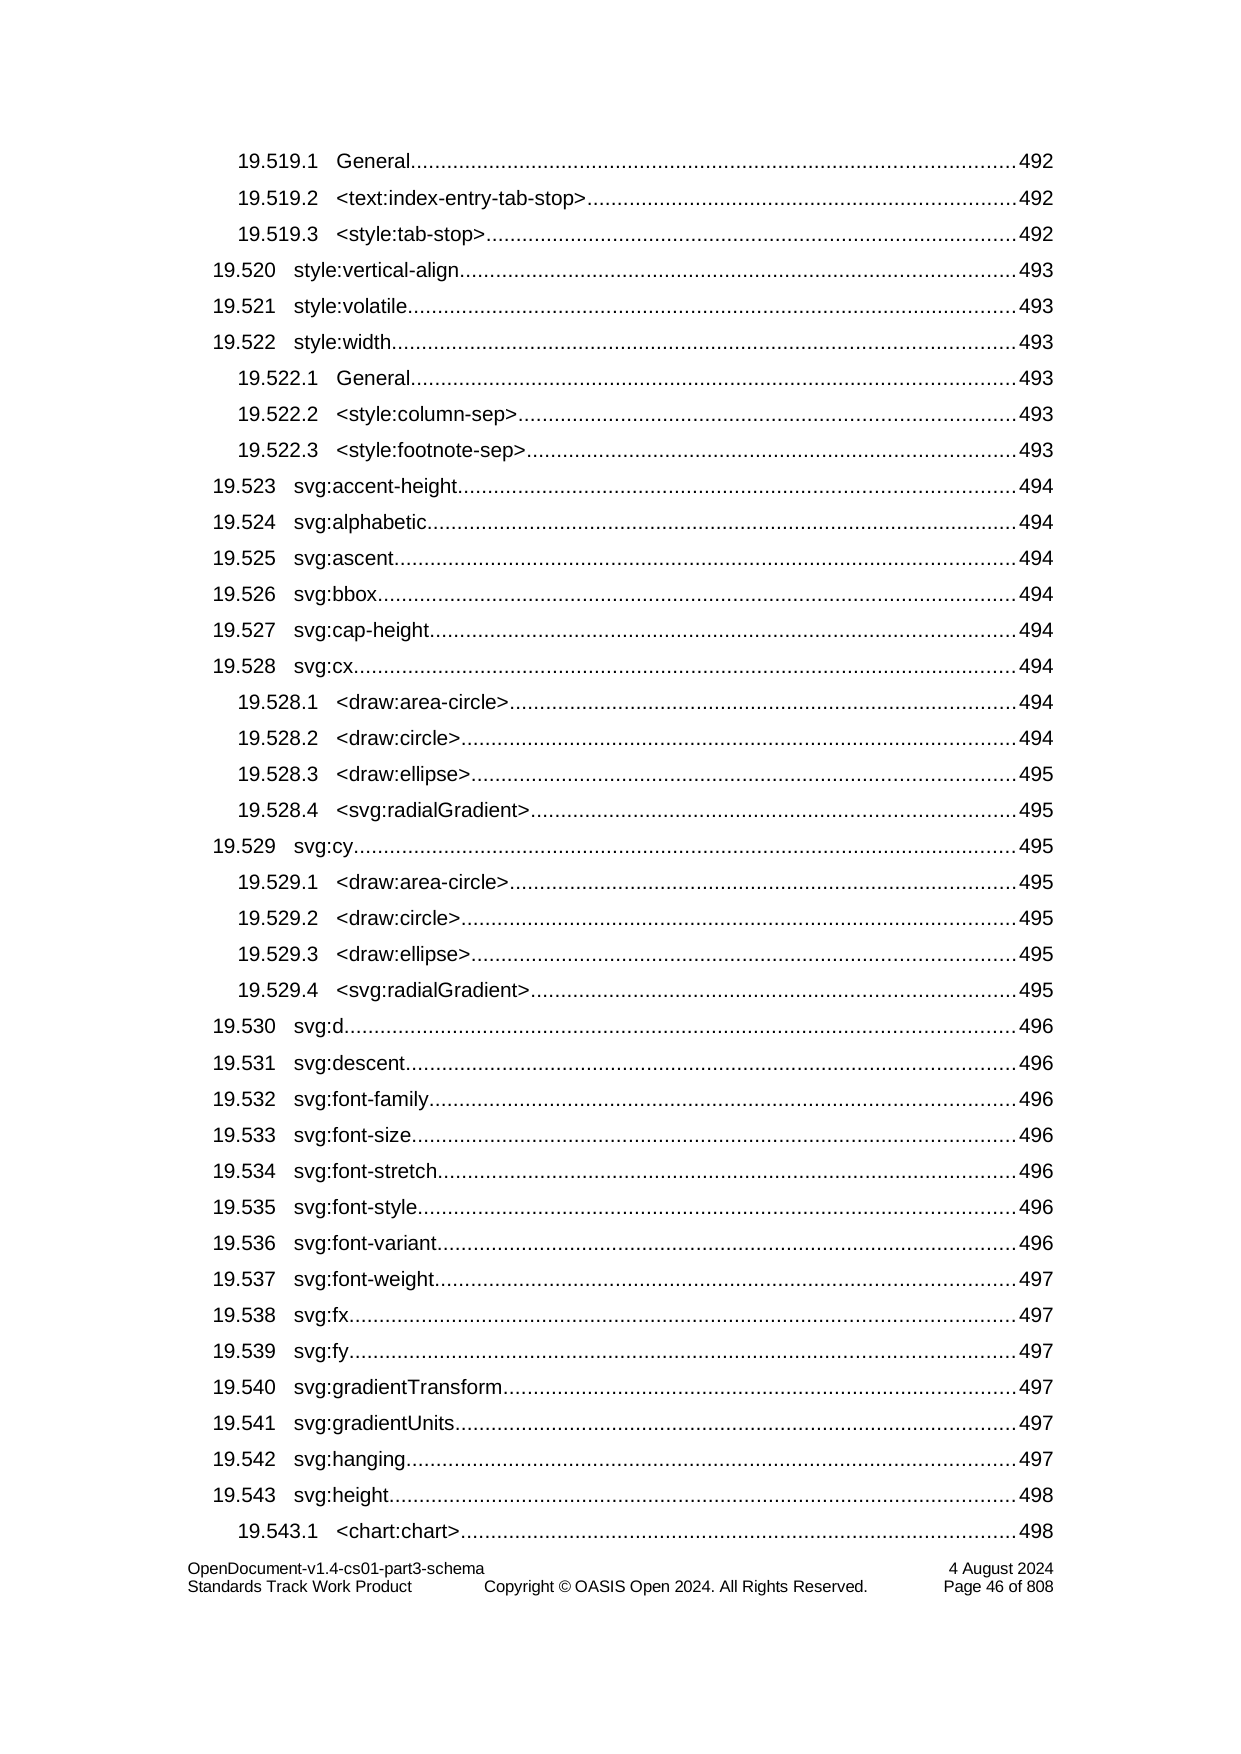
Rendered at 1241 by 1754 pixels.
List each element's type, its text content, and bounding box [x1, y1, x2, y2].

text 19.529 svg:cy 495 [212, 835, 1053, 858]
text 19.540 svg:gradientTransform 497 [212, 1375, 1053, 1399]
text 19.531 svg:descent 496 [212, 1051, 1053, 1074]
text 19.542 svg:hanging 497 [212, 1447, 1053, 1471]
text 19.529.2 <draw:circle> 495 [237, 907, 1053, 930]
text 19.530 svg:d 496 [212, 1015, 1053, 1038]
text 19.529.3 <draw:ellipse> 495 [237, 943, 1053, 966]
text 19.525 svg:ascent 494 [212, 546, 1053, 570]
text 19.529.1 <draw:area-circle> 495 [237, 871, 1053, 894]
text 19.543 svg:height 498 [212, 1483, 1053, 1507]
text 19.529.4 <svg:radialGradient> 495 [237, 979, 1053, 1002]
text 19.524 svg:alphabetic 494 [212, 510, 1053, 534]
text 19.528.4 <svg:radialGradient> 495 [237, 799, 1053, 822]
text 19.523 svg:accent-height 494 [212, 474, 1053, 498]
text 19.527 svg:cap-height 494 [212, 618, 1053, 642]
text 19.532 svg:font-family 496 [212, 1087, 1053, 1111]
text 19.521 style:volatile 493 [212, 294, 1053, 318]
text 19.522.3 <style:footnote-sep> 493 [237, 438, 1053, 462]
text 19.539 svg:fy 497 [212, 1339, 1053, 1363]
text 19.536 svg:font-variant 496 [212, 1231, 1053, 1255]
text 19.535 svg:font-style 496 [212, 1195, 1053, 1219]
text 19.519.2 <text:index-entry-tab-stop> 492 [237, 186, 1053, 209]
text 19.519.3 <style:tab-stop> 492 [237, 222, 1053, 246]
text 19.543.1 <chart:chart> 498 [237, 1519, 1053, 1543]
text 19.528.1 <draw:area-circle> 494 [237, 691, 1053, 714]
text 19.520 style:vertical-align 493 [212, 258, 1053, 282]
text 19.522 style:width 493 [212, 330, 1053, 354]
text 19.528.2 <draw:circle> 494 [237, 727, 1053, 750]
text 19.522.2 <style:column-sep> 493 [237, 402, 1053, 426]
text 19.533 svg:font-size 496 [212, 1123, 1053, 1147]
text 19.519.1 General 492 [237, 150, 1053, 173]
text 19.528 svg:cx 494 [212, 654, 1053, 678]
text 19.537 svg:font-weight 497 [212, 1267, 1053, 1291]
text 19.541 svg:gradientUnits 497 [212, 1411, 1053, 1435]
text 19.534 svg:font-stretch 496 [212, 1159, 1053, 1183]
text 19.528.3 <draw:ellipse> 495 [237, 763, 1053, 786]
text 19.522.1 General 493 [237, 366, 1053, 390]
text 19.526 svg:bbox 494 [212, 582, 1053, 606]
text 19.538 svg:fx 497 [212, 1303, 1053, 1327]
